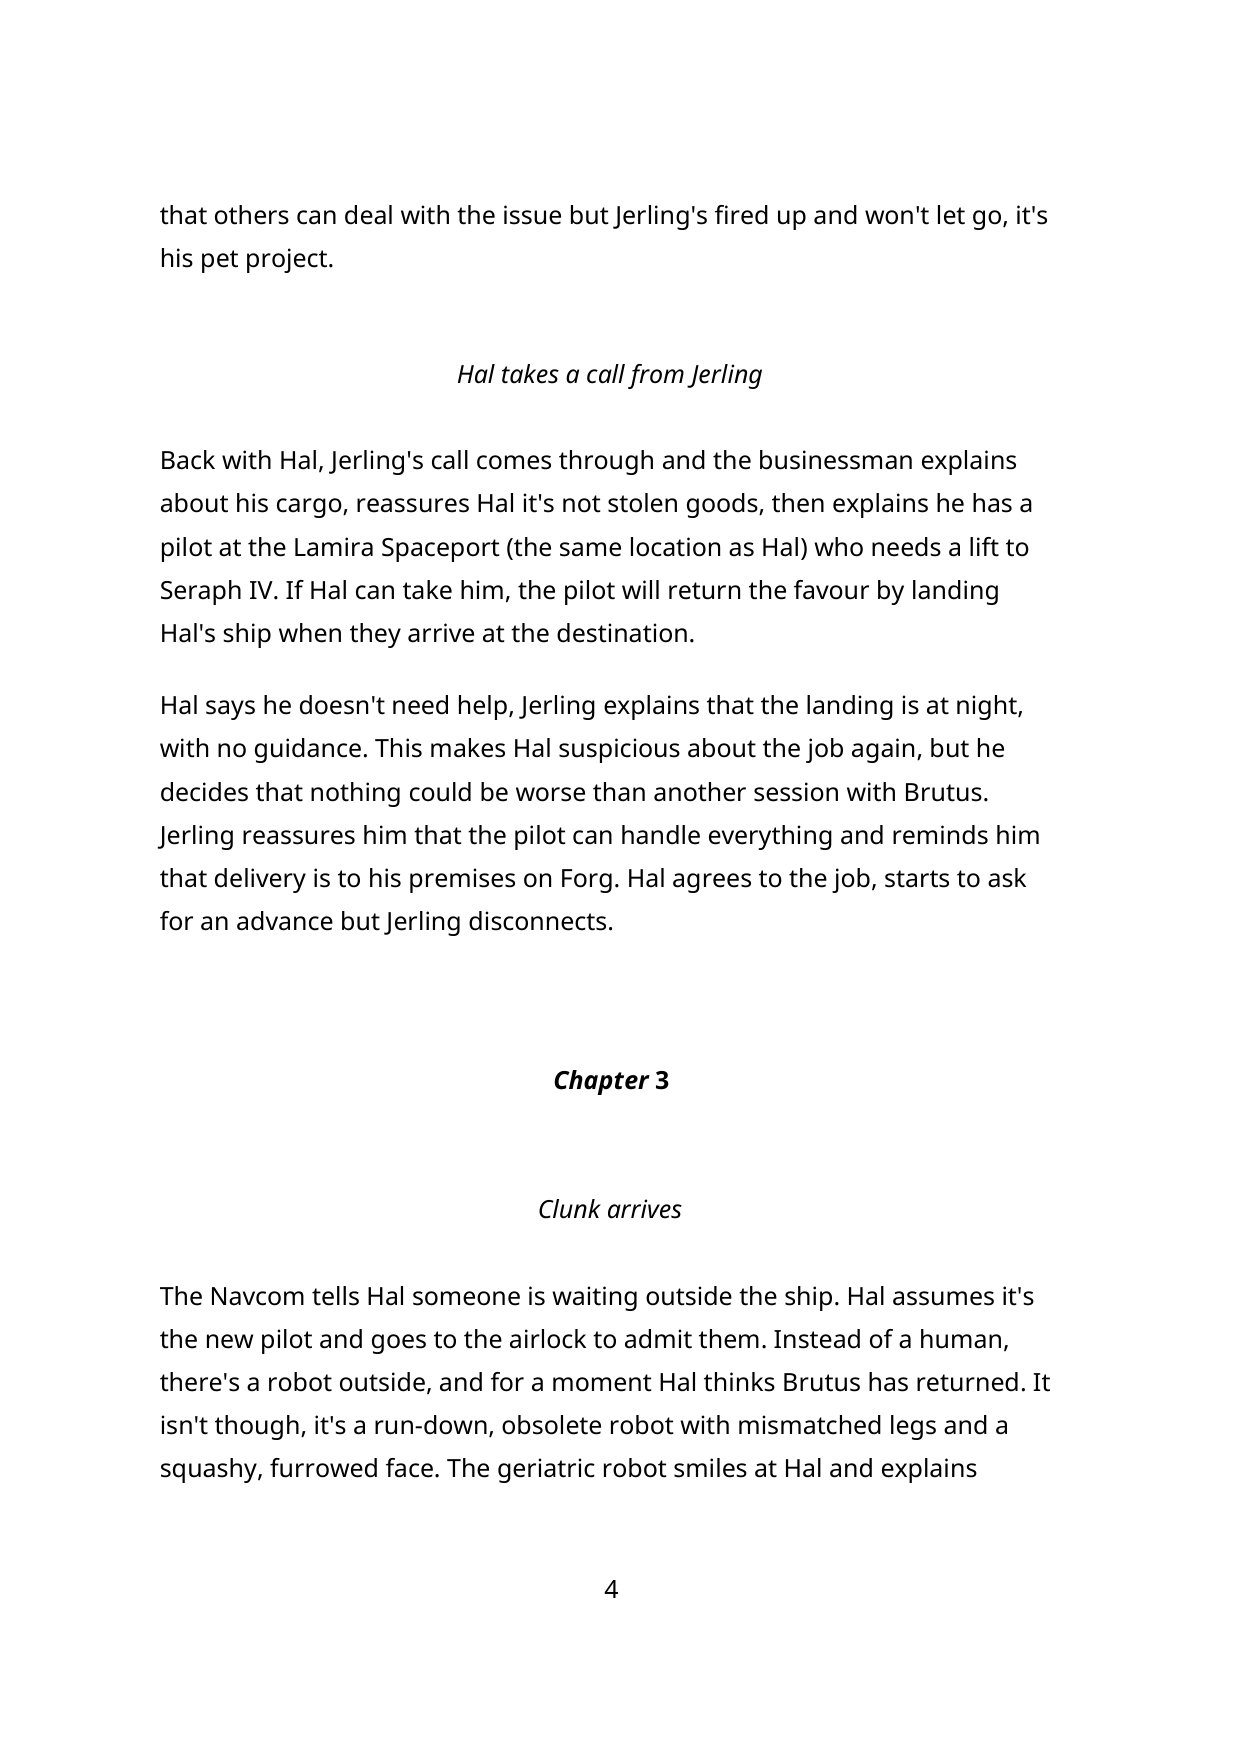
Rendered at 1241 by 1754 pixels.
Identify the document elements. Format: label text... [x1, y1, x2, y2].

text Hal says he doesn't need help, Jerling explains that the landing is at night, with no guidance. This makes Hal suspicious about the job again, but he decides that nothing could be worse than another session with Brutus. Jerling reassures him that the pilot can handle everything and reminds him that delivery is to his premises on Forg. Hal agrees to the job, starts to ask for an advance but Jerling disconnects. [159, 679, 1063, 938]
subtitle Chapter 3 [159, 1054, 1063, 1097]
text The Navcom tells Hal someone is waiting outside the ship. Hal assumes it's the new pilot and goes to the airlock to admit them. Instead of a human, there's a robot outside, and for a moment Hal thinks Brutus has returned. It isn't though, it's a run-down, obsolete robot with mismatched legs and a squashy, furrowed face. The geriatric robot smiles at Hal and explains [159, 1269, 1063, 1485]
subtitle Hal takes a call from Jerling [159, 348, 1063, 391]
text Back with Hal, Jerling's call comes through and the businessman explains about his cargo, reassures Hal it's not stolen goods, then explains he has a pilot at the Lamira Spaceport (the same location as Hal) who needs a lift to Seraph IV. If Hal can take him, the pilot will return the favour by landing Hal's ship when they arrive at the destination. [159, 434, 1063, 650]
text that others can deal with the issue but Jerling's fired up and won't let go, it's his pet project. [159, 189, 1063, 275]
subtitle Clunk arrives [159, 1183, 1063, 1226]
